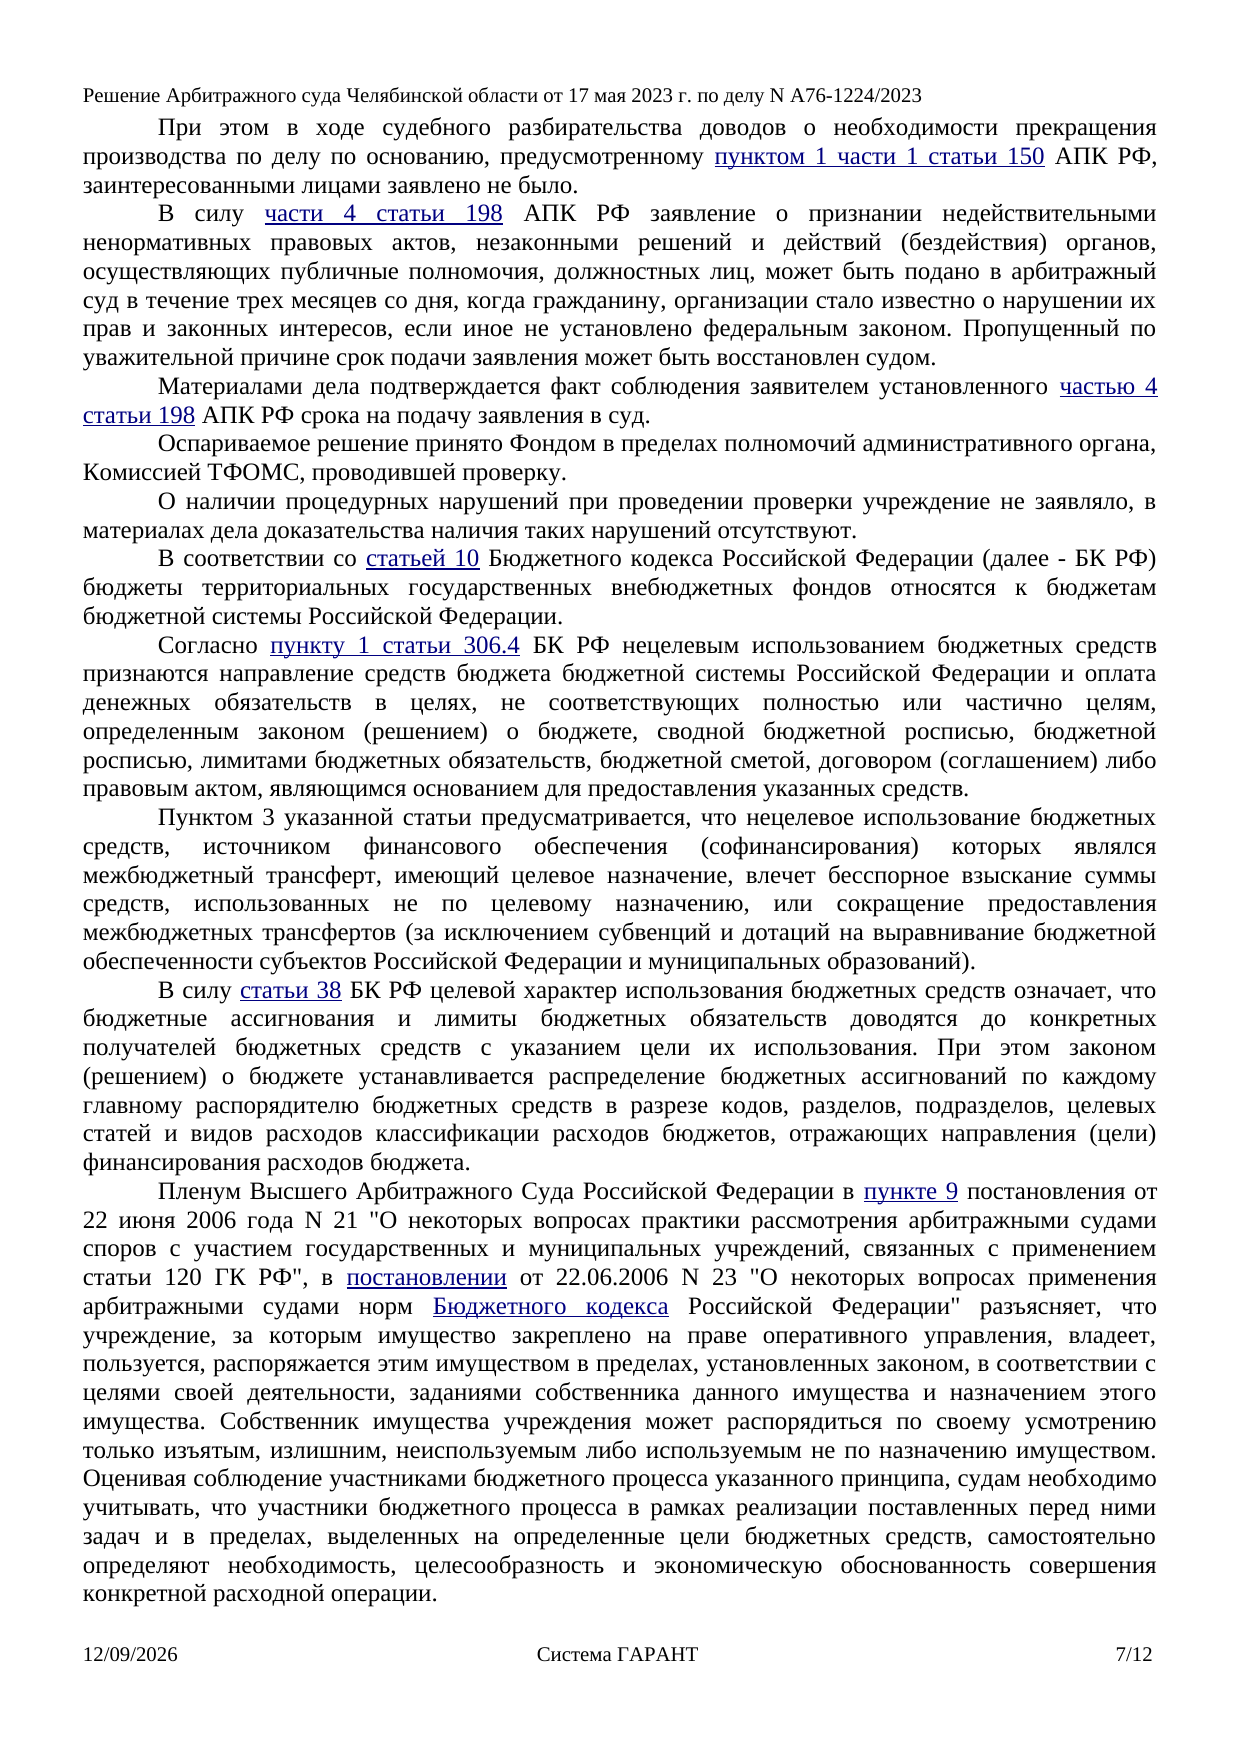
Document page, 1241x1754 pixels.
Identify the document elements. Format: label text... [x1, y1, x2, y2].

text Согласно пункту 1 статьи 306.4 БК РФ нецелевым использованием бюджетных средств признаются направление средств бюджета бюджетной системы Российской Федерации и оплата денежных обязательств в целях, не соответствующих полностью или частично целям, определенным законом (решением) о бюджете, сводной бюджетной росписью, бюджетной росписью, лимитами бюджетных обязательств, бюджетной сметой, договором (соглашением) либо правовым актом, являющимся основанием для предоставления указанных средств. [83, 630, 1157, 802]
text О наличии процедурных нарушений при проведении проверки учреждение не заявляло, в материалах дела доказательства наличия таких нарушений отсутствуют. [83, 486, 1157, 543]
text Пленум Высшего Арбитражного Суда Российской Федерации в пункте 9 постановления от 22 июня 2006 года N 21 "О некоторых вопросах практики рассмотрения арбитражными судами споров с участием государственных и муниципальных учреждений, связанных с применением статьи 120 ГК РФ", в постановлении от 22.06.2006 N 23 "О некоторых вопросах применения арбитражными судами норм Бюджетного кодекса Российской Федерации" разъясняет, что учреждение, за которым имущество закреплено на праве оперативного управления, владеет, пользуется, распоряжается этим имуществом в пределах, установленных законом, в соответствии с целями своей деятельности, заданиями собственника данного имущества и назначением этого имущества. Собственник имущества учреждения может распорядиться по своему усмотрению только изъятым, излишним, неиспользуемым либо используемым не по назначению имуществом. Оценивая соблюдение участниками бюджетного процесса указанного принципа, судам необходимо учитывать, что участники бюджетного процесса в рамках реализации поставленных перед ними задач и в пределах, выделенных на определенные цели бюджетных средств, самостоятельно определяют необходимость, целесообразность и экономическую обоснованность совершения конкретной расходной операции. [83, 1176, 1157, 1607]
text В соответствии со статьей 10 Бюджетного кодекса Российской Федерации (далее - БК РФ) бюджеты территориальных государственных внебюджетных фондов относятся к бюджетам бюджетной системы Российской Федерации. [83, 543, 1157, 630]
text Пунктом 3 указанной статьи предусматривается, что нецелевое использование бюджетных средств, источником финансового обеспечения (софинансирования) которых являлся межбюджетный трансферт, имеющий целевое назначение, влечет бесспорное взыскание суммы средств, использованных не по целевому назначению, или сокращение предоставления межбюджетных трансфертов (за исключением субвенций и дотаций на выравнивание бюджетной обеспеченности субъектов Российской Федерации и муниципальных образований). [83, 802, 1157, 975]
text При этом в ходе судебного разбирательства доводов о необходимости прекращения производства по делу по основанию, предусмотренному пунктом 1 части 1 статьи 150 АПК РФ, заинтересованными лицами заявлено не было. [83, 112, 1157, 198]
text В силу статьи 38 БК РФ целевой характер использования бюджетных средств означает, что бюджетные ассигнования и лимиты бюджетных обязательств доводятся до конкретных получателей бюджетных средств с указанием цели их использования. При этом законом (решением) о бюджете устанавливается распределение бюджетных ассигнований по каждому главному распорядителю бюджетных средств в разрезе кодов, разделов, подразделов, целевых статей и видов расходов классификации расходов бюджетов, отражающих направления (цели) финансирования расходов бюджета. [83, 975, 1157, 1176]
text В силу части 4 статьи 198 АПК РФ заявление о признании недействительными ненормативных правовых актов, незаконными решений и действий (бездействия) органов, осуществляющих публичные полномочия, должностных лиц, может быть подано в арбитражный суд в течение трех месяцев со дня, когда гражданину, организации стало известно о нарушении их прав и законных интересов, если иное не установлено федеральным законом. Пропущенный по уважительной причине срок подачи заявления может быть восстановлен судом. [83, 198, 1157, 371]
text Оспариваемое решение принято Фондом в пределах полномочий административного органа, Комиссией ТФОМС, проводившей проверку. [83, 428, 1157, 486]
text Материалами дела подтверждается факт соблюдения заявителем установленного частью 4 статьи 198 АПК РФ срока на подачу заявления в суд. [83, 371, 1157, 428]
